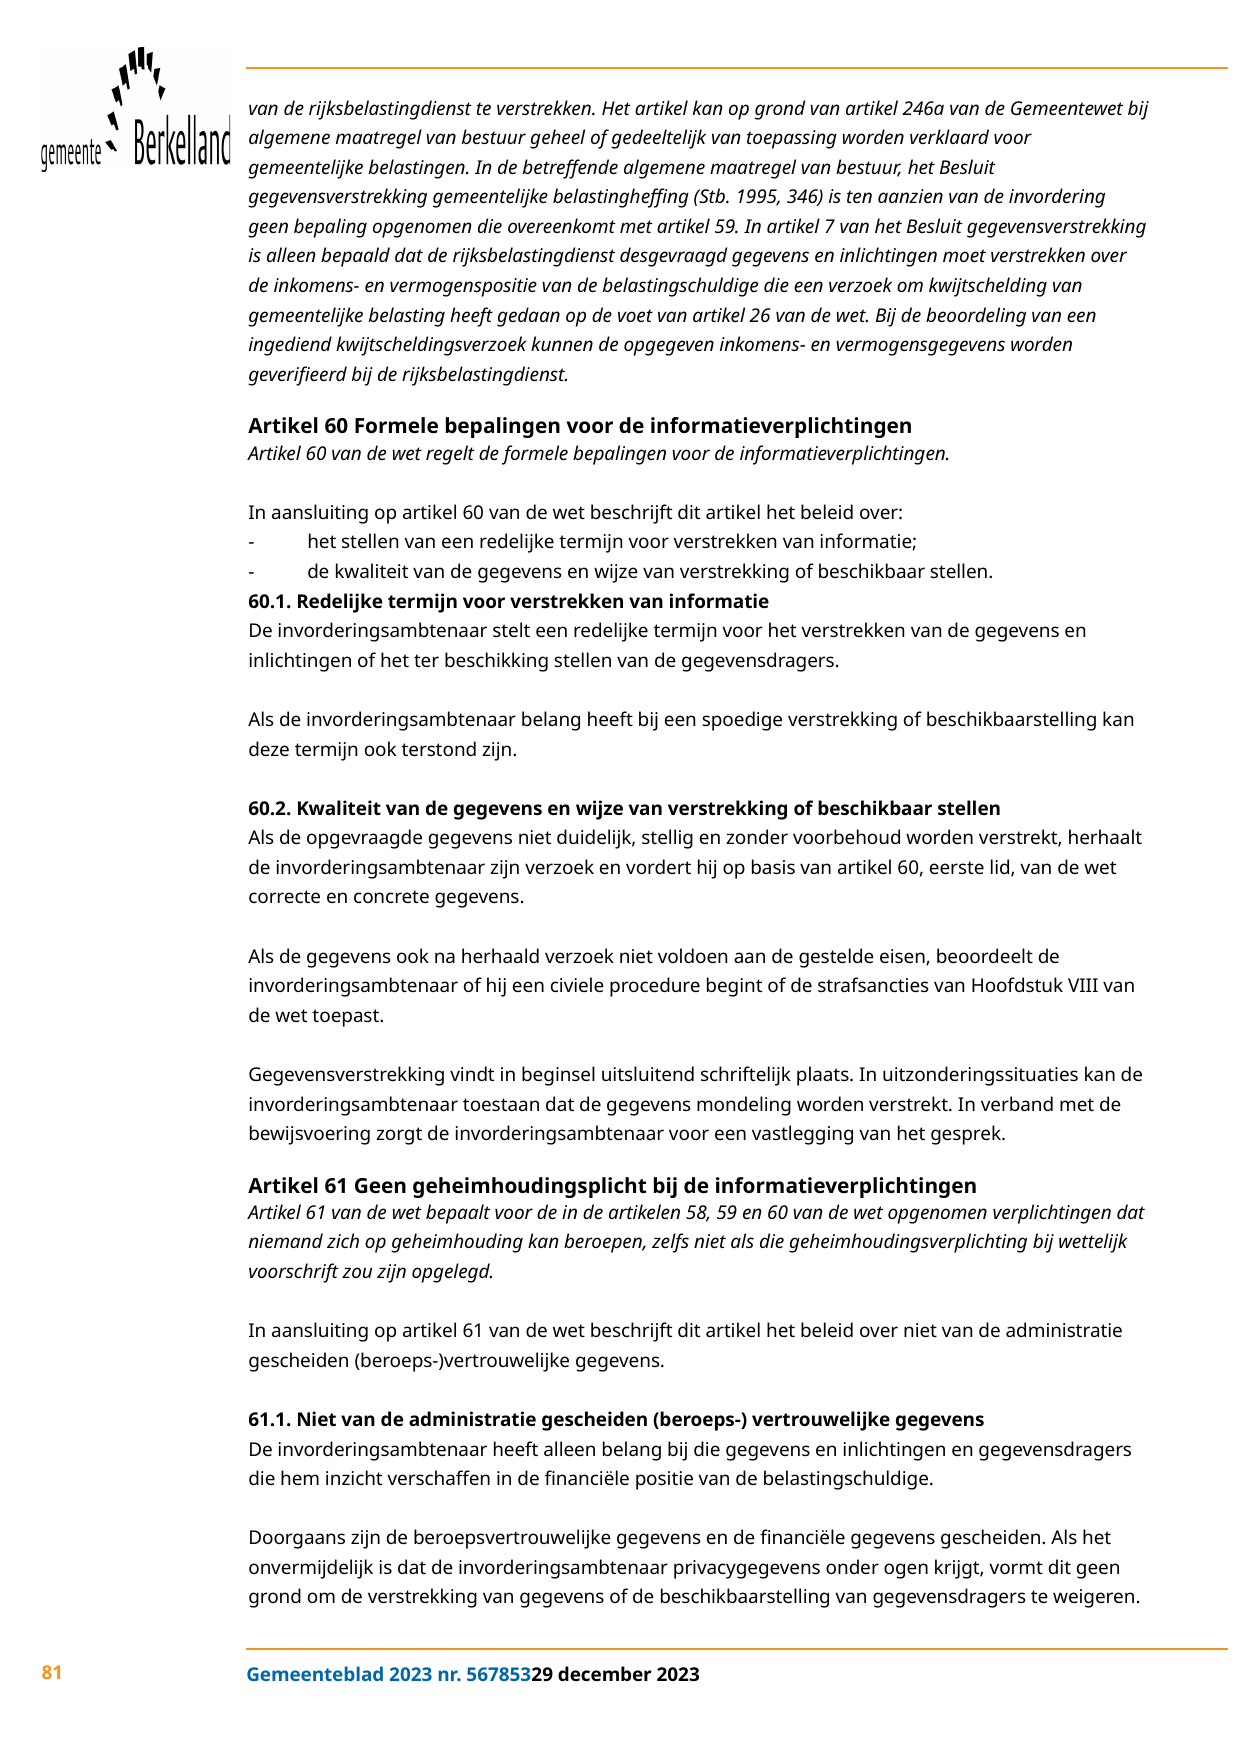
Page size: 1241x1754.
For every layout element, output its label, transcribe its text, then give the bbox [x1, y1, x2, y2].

text In aansluiting op artikel 60 van de wet beschrijft dit artikel het beleid over: [248, 499, 1152, 525]
text 61.1. Niet van de administratie gescheiden (beroeps-) vertrouwelijke gegevens [248, 1406, 1152, 1432]
text Artikel 60 van de wet regelt de formele bepalingen voor de informatieverplichtingen. [248, 440, 1152, 466]
text De invorderingsambtenaar heeft alleen belang bij die gegevens en inlichtingen en gegevensdragers die hem inzicht verschaffen in de financiële positie van de belastingschuldige. [248, 1436, 1152, 1491]
text 60.1. Redelijke termijn voor verstrekken van informatie [248, 588, 1152, 613]
text Artikel 61 van de wet bepaalt voor de in de artikelen 58, 59 en 60 van de wet opgenomen verplichtingen dat niemand zich op geheimhouding kan beroepen, zelfs niet als die geheimhoudingsverplichting bij wettelijk voorschrift zou zijn opgelegd. [248, 1199, 1152, 1284]
text Als de gegevens ook na herhaald verzoek niet voldoen aan de gestelde eisen, beoordeelt de invorderingsambtenaar of hij een civiele procedure begint of de strafsancties van Hoofdstuk VIII van de wet toepast. [248, 943, 1152, 1028]
text De invorderingsambtenaar stelt een redelijke termijn voor het verstrekken van de gegevens en inlichtingen of het ter beschikking stellen van de gegevensdragers. [248, 617, 1152, 673]
text Als de opgevraagde gegevens niet duidelijk, stellig en zonder voorbehoud worden verstrekt, herhaalt de invorderingsambtenaar zijn verzoek en vordert hij op basis van artikel 60, eerste lid, van de wet correcte en concrete gegevens. [248, 824, 1152, 909]
text Doorgaans zijn de beroepsvertrouwelijke gegevens en de financiële gegevens gescheiden. Als het onvermijdelijk is dat de invorderingsambtenaar privacygegevens onder ogen krijgt, vormt dit geen grond om de verstrekking van gegevens of de beschikbaarstelling van gegevensdragers te weigeren. [248, 1524, 1152, 1609]
text van de rijksbelastingdienst te verstrekken. Het artikel kan op grond van artikel 246a van de Gemeentewet bij algemene maatregel van bestuur geheel of gedeeltelijk van toepassing worden verklaard voor gemeentelijke belastingen. In de betreffende algemene maatregel van bestuur, het Besluit gegevensverstrekking gemeentelijke belastingheffing (Stb. 1995, 346) is ten aanzien van de invordering geen bepaling opgenomen die overeenkomt met artikel 59. In artikel 7 van het Besluit gegevensverstrekking is alleen bepaald dat de rijksbelastingdienst desgevraagd gegevens en inlichtingen moet verstrekken over de inkomens- en vermogenspositie van de belastingschuldige die een verzoek om kwijtschelding van gemeentelijke belasting heeft gedaan op de voet van artikel 26 van de wet. Bij de beoordeling van een ingediend kwijtscheldingsverzoek kunnen de opgegeven inkomens- en vermogensgegevens worden geverifieerd bij de rijksbelastingdienst. [248, 95, 1152, 387]
text Als de invorderingsambtenaar belang heeft bij een spoedige verstrekking of beschikbaarstelling kan deze termijn ook terstond zijn. [248, 706, 1152, 761]
text Artikel 60 Formele bepalingen voor de informatieverplichtingen [248, 411, 1152, 440]
text Artikel 61 Geen geheimhoudingsplicht bij de informatieverplichtingen [248, 1171, 1152, 1199]
text 60.2. Kwaliteit van de gegevens en wijze van verstrekking of beschikbaar stellen [248, 795, 1152, 821]
list het stellen van een redelijke termijn voor verstrekken van informatie; [248, 529, 1152, 554]
text Gegevensverstrekking vindt in beginsel uitsluitend schriftelijk plaats. In uitzonderingssituaties kan de invorderingsambtenaar toestaan dat de gegevens mondeling worden verstrekt. In verband met de bewijsvoering zorgt de invorderingsambtenaar voor een vastlegging van het gesprek. [248, 1061, 1152, 1146]
text In aansluiting op artikel 61 van de wet beschrijft dit artikel het beleid over niet van de administratie gescheiden (beroeps-)vertrouwelijke gegevens. [248, 1317, 1152, 1373]
list de kwaliteit van de gegevens en wijze van verstrekking of beschikbaar stellen. [248, 558, 1152, 584]
picture [41, 47, 231, 172]
